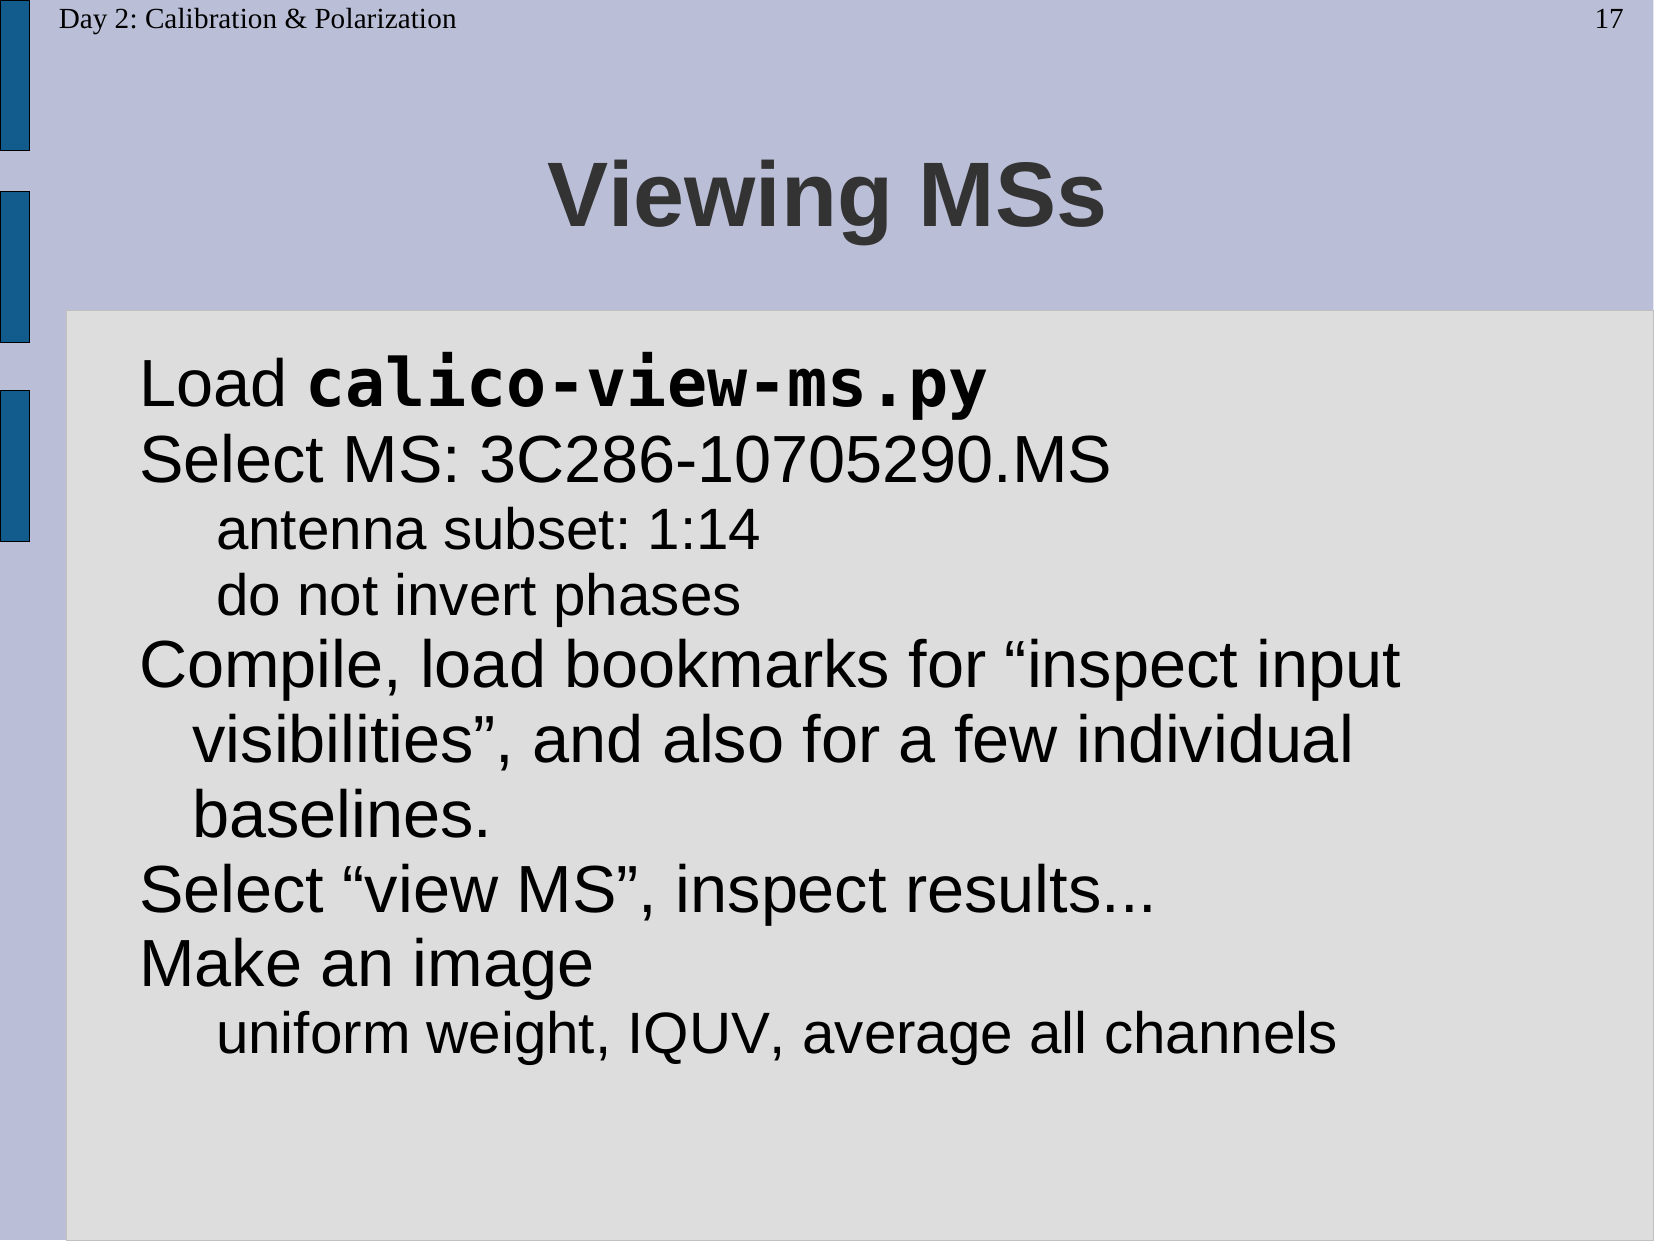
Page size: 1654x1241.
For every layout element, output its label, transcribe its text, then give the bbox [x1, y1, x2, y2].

list Load calico-view-ms.py Select MS: 3C286-10705290.MS antenna subset: 1:14 do not invert phases Compile, load bookmarks for “inspect input visibilities”, and also for a few individual baselines. Select “view MS”, inspect results... Make an image uniform weight, IQUV, average all channels [121, 344, 1534, 1112]
title Viewing MSs [121, 98, 1534, 291]
